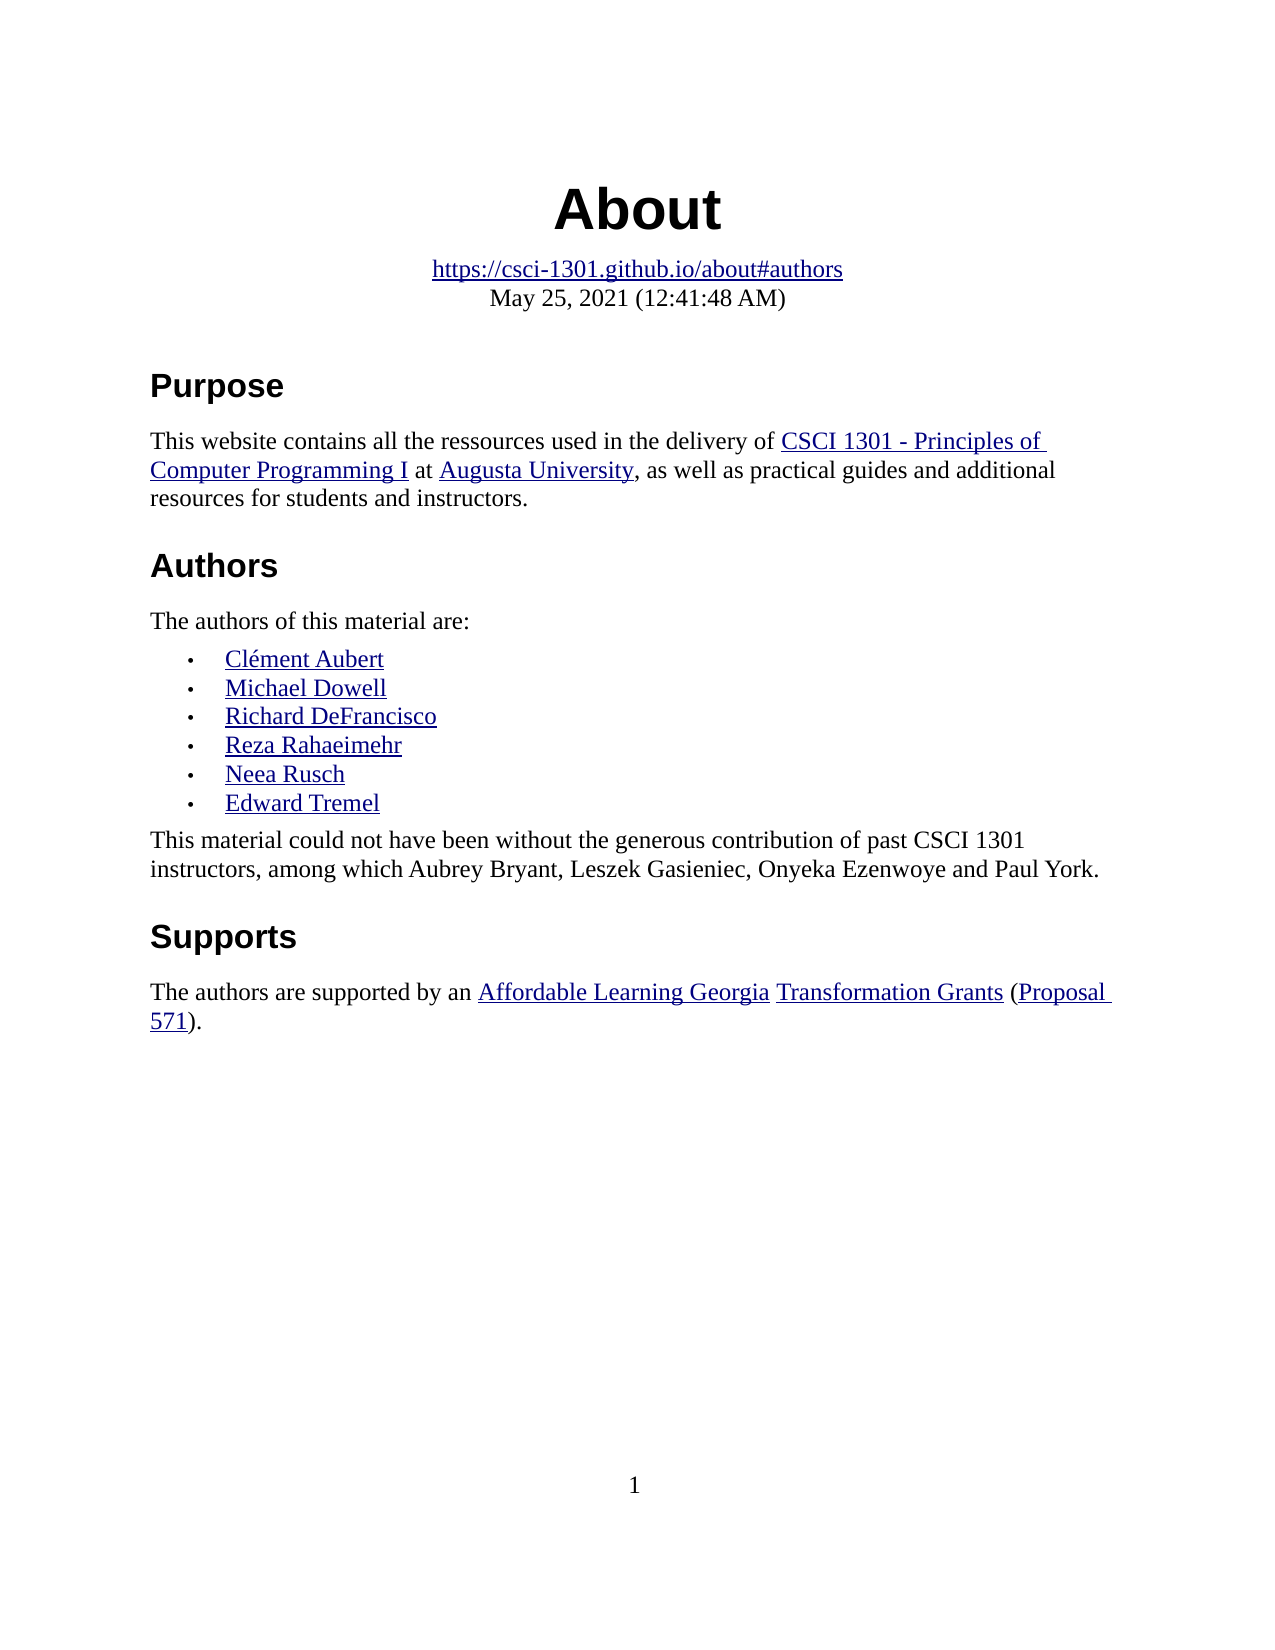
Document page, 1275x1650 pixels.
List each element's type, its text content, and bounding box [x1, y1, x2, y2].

title About [150, 175, 1125, 242]
text This material could not have been without the generous contribution of past CSCI 1301 instructors, among which Aubrey Bryant, Leszek Gasieniec, Onyeka Ezenwoye and Paul York. [150, 825, 1125, 883]
text The authors are supported by an Affordable Learning Georgia Transformation Grants (Proposal 571). [150, 977, 1125, 1034]
list Reza Rahaeimehr [187, 730, 1125, 759]
text https://csci-1301.github.io/about#authors [150, 254, 1125, 283]
list Edward Tremel [187, 788, 1125, 816]
list Clément Aubert [187, 644, 1125, 673]
subtitle Supports [150, 917, 1125, 956]
list Michael Dowell [187, 673, 1125, 701]
list Neea Rusch [187, 759, 1125, 788]
text The authors of this material are: [150, 606, 1125, 635]
text May 25, 2021 (12:41:48 AM) [150, 283, 1125, 312]
subtitle Authors [150, 546, 1125, 585]
list Richard DeFrancisco [187, 701, 1125, 730]
text This website contains all the ressources used in the delivery of CSCI 1301 - Principles of Computer Programming I at Augusta University, as well as practical guides and additional resources for students and instructors. [150, 426, 1125, 512]
subtitle Purpose [150, 366, 1125, 404]
